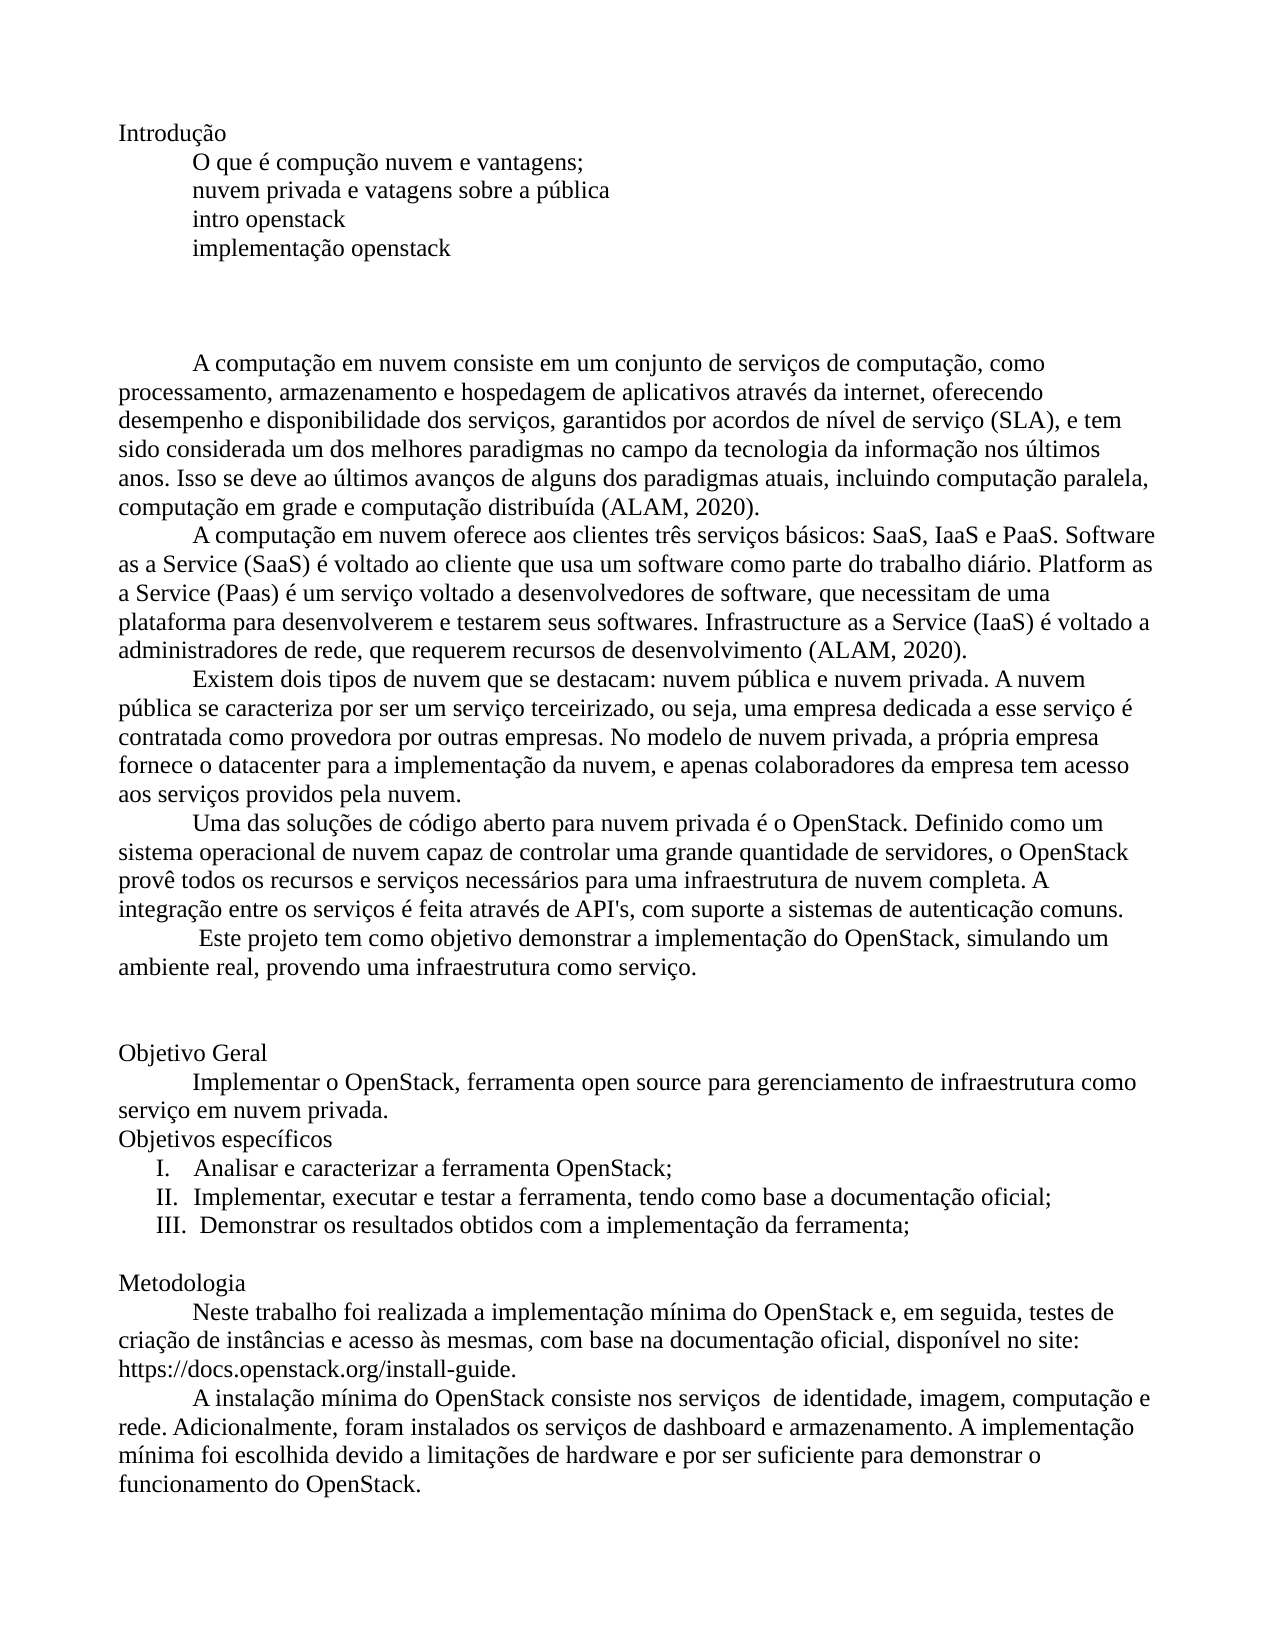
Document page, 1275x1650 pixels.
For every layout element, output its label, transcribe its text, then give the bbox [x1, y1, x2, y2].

text Existem dois tipos de nuvem que se destacam: nuvem pública e nuvem privada. A nuvem pública se caracteriza por ser um serviço terceirizado, ou seja, uma empresa dedicada a esse serviço é contratada como provedora por outras empresas. No modelo de nuvem privada, a própria empresa fornece o datacenter para a implementação da nuvem, e apenas colaboradores da empresa tem acesso aos serviços providos pela nuvem. [118, 664, 1157, 808]
text Introdução [118, 118, 1157, 147]
text implementação openstack [118, 233, 1157, 262]
text O que é compução nuvem e vantagens; [118, 147, 1157, 176]
text A computação em nuvem oferece aos clientes três serviços básicos: SaaS, IaaS e PaaS. Software as a Service (SaaS) é voltado ao cliente que usa um software como parte do trabalho diário. Platform as a Service (Paas) é um serviço voltado a desenvolvedores de software, que necessitam de uma plataforma para desenvolverem e testarem seus softwares. Infrastructure as a Service (IaaS) é voltado a administradores de rede, que requerem recursos de desenvolvimento (ALAM, 2020). [118, 521, 1157, 664]
list Demonstrar os resultados obtidos com a implementação da ferramenta; [156, 1211, 1157, 1239]
text Metodologia [118, 1268, 1157, 1297]
text Objetivos específicos [118, 1124, 1157, 1153]
text intro openstack [118, 204, 1157, 233]
text Neste trabalho foi realizada a implementação mínima do OpenStack e, em seguida, testes de criação de instâncias e acesso às mesmas, com base na documentação oficial, disponível no site: https://docs.openstack.org/install-guide. [118, 1297, 1157, 1383]
text Uma das soluções de código aberto para nuvem privada é o OpenStack. Definido como um sistema operacional de nuvem capaz de controlar uma grande quantidade de servidores, o OpenStack provê todos os recursos e serviços necessários para uma infraestrutura de nuvem completa. A integração entre os serviços é feita através de API's, com suporte a sistemas de autenticação comuns. [118, 808, 1157, 923]
text Este projeto tem como objetivo demonstrar a implementação do OpenStack, simulando um ambiente real, provendo uma infraestrutura como serviço. [118, 923, 1157, 981]
text A instalação mínima do OpenStack consiste nos serviços de identidade, imagem, computação e rede. Adicionalmente, foram instalados os serviços de dashboard e armazenamento. A implementação mínima foi escolhida devido a limitações de hardware e por ser suficiente para demonstrar o funcionamento do OpenStack. [118, 1383, 1157, 1498]
list Implementar, executar e testar a ferramenta, tendo como base a documentação oficial; [156, 1182, 1157, 1211]
list Analisar e caracterizar a ferramenta OpenStack; [156, 1153, 1157, 1182]
text A computação em nuvem consiste em um conjunto de serviços de computação, como processamento, armazenamento e hospedagem de aplicativos através da internet, oferecendo desempenho e disponibilidade dos serviços, garantidos por acordos de nível de serviço (SLA), e tem sido considerada um dos melhores paradigmas no campo da tecnologia da informação nos últimos anos. Isso se deve ao últimos avanços de alguns dos paradigmas atuais, incluindo computação paralela, computação em grade e computação distribuída (ALAM, 2020). [118, 348, 1157, 521]
text Objetivo Geral [118, 1038, 1157, 1067]
text nuvem privada e vatagens sobre a pública [118, 176, 1157, 204]
text Implementar o OpenStack, ferramenta open source para gerenciamento de infraestrutura como serviço em nuvem privada. [118, 1067, 1157, 1124]
